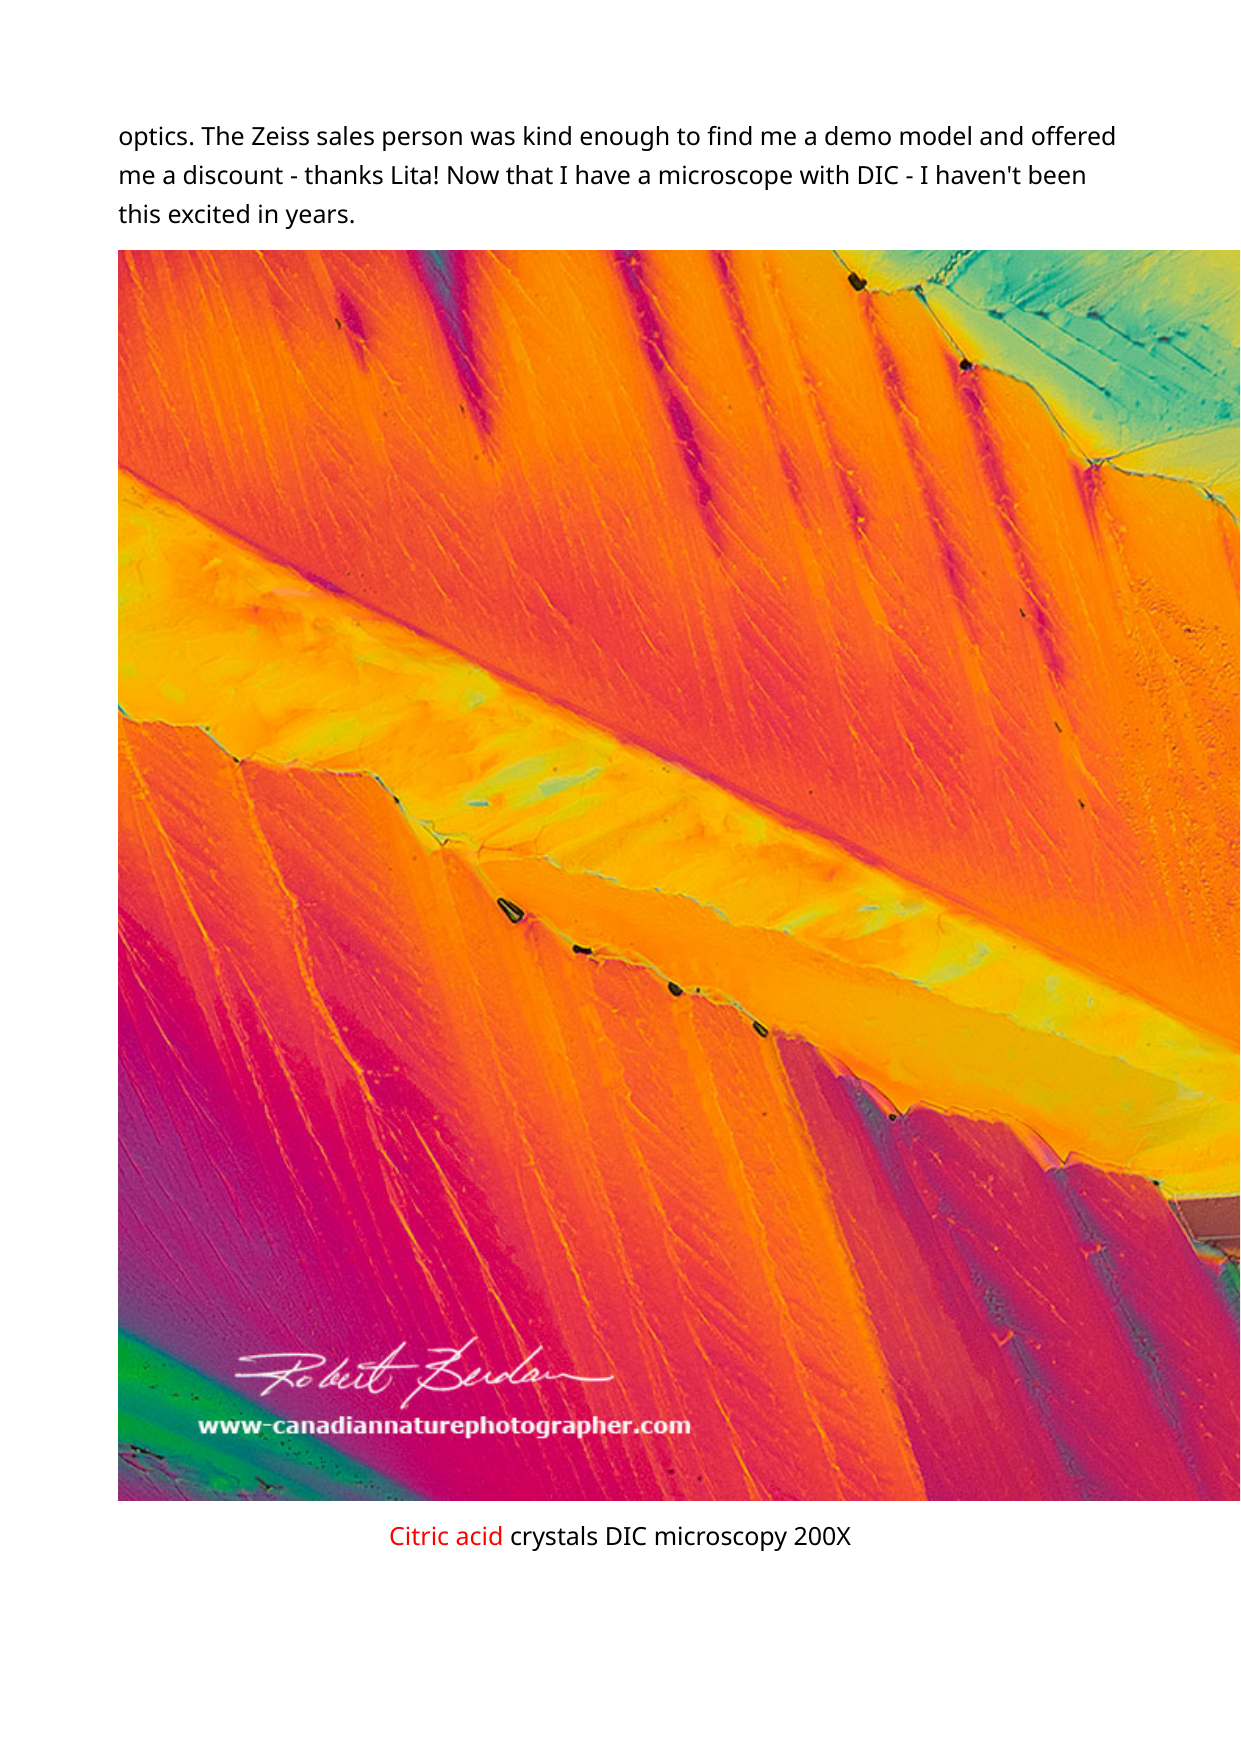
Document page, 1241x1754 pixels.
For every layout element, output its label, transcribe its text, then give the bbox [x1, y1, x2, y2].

text Citric acid crystals DIC microscopy 200X [118, 1519, 1122, 1553]
picture [118, 250, 1241, 1501]
text optics. The Zeiss sales person was kind enough to find me a demo model and offered me a discount - thanks Lita! Now that I have a microscope with DIC - I haven't been this excited in years. [118, 118, 1122, 231]
